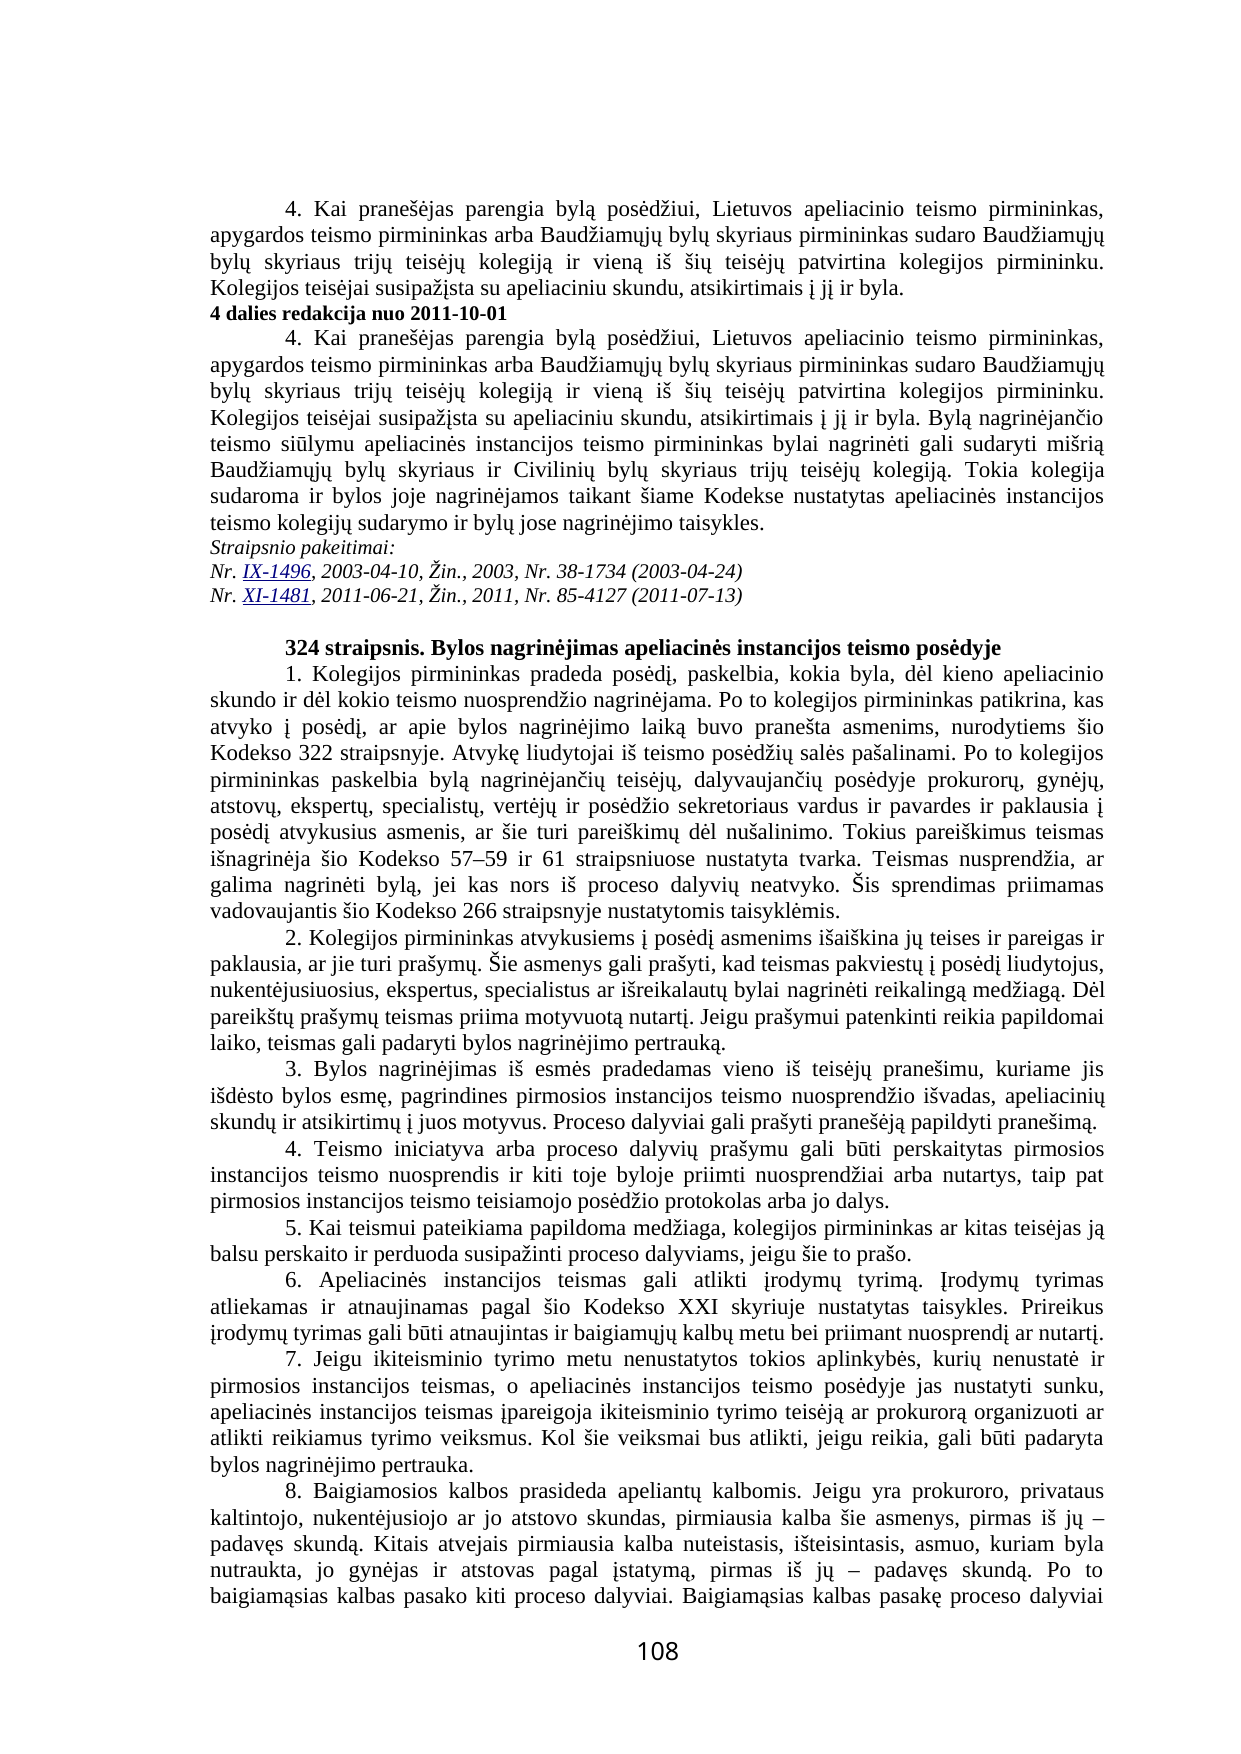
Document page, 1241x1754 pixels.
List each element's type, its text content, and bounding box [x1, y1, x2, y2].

text 4 dalies redakcija nuo 2011-10-01 [210, 300, 1106, 324]
text 8. Baigiamosios kalbos prasideda apeliantų kalbomis. Jeigu yra prokuroro, privataus kaltintojo, nukentėjusiojo ar jo atstovo skundas, pirmiausia kalba šie asmenys, pirmas iš jų – padavęs skundą. Kitais atvejais pirmiausia kalba nuteistasis, išteisintasis, asmuo, kuriam byla nutraukta, jo gynėjas ir atstovas pagal įstatymą, pirmas iš jų – padavęs skundą. Po to baigiamąsias kalbas pasako kiti proceso dalyviai. Baigiamąsias kalbas pasakę proceso dalyviai [210, 1477, 1106, 1609]
text 4. Teismo iniciatyva arba proceso dalyvių prašymu gali būti perskaitytas pirmosios instancijos teismo nuosprendis ir kiti toje byloje priimti nuosprendžiai arba nutartys, taip pat pirmosios instancijos teismo teisiamojo posėdžio protokolas arba jo dalys. [210, 1134, 1106, 1214]
text Nr. IX-1496, 2003-04-10, Žin., 2003, Nr. 38-1734 (2003-04-24) [210, 559, 1106, 583]
text 5. Kai teismui pateikiama papildoma medžiaga, kolegijos pirmininkas ar kitas teisėjas ją balsu perskaito ir perduoda susipažinti proceso dalyviams, jeigu šie to prašo. [210, 1214, 1106, 1266]
text 2. Kolegijos pirmininkas atvykusiems į posėdį asmenims išaiškina jų teises ir pareigas ir paklausia, ar jie turi prašymų. Šie asmenys gali prašyti, kad teismas pakviestų į posėdį liudytojus, nukentėjusiuosius, ekspertus, specialistus ar išreikalautų bylai nagrinėti reikalingą medžiagą. Dėl pareikštų prašymų teismas priima motyvuotą nutartį. Jeigu prašymui patenkinti reikia papildomai laiko, teismas gali padaryti bylos nagrinėjimo pertrauką. [210, 924, 1106, 1056]
text 6. Apeliacinės instancijos teismas gali atlikti įrodymų tyrimą. Įrodymų tyrimas atliekamas ir atnaujinamas pagal šio Kodekso XXI skyriuje nustatytas taisykles. Prireikus įrodymų tyrimas gali būti atnaujintas ir baigiamųjų kalbų metu bei priimant nuosprendį ar nutartį. [210, 1266, 1106, 1345]
text 1. Kolegijos pirmininkas pradeda posėdį, paskelbia, kokia byla, dėl kieno apeliacinio skundo ir dėl kokio teismo nuosprendžio nagrinėjama. Po to kolegijos pirmininkas patikrina, kas atvyko į posėdį, ar apie bylos nagrinėjimo laiką buvo pranešta asmenims, nurodytiems šio Kodekso 322 straipsnyje. Atvykę liudytojai iš teismo posėdžių salės pašalinami. Po to kolegijos pirmininkas paskelbia bylą nagrinėjančių teisėjų, dalyvaujančių posėdyje prokurorų, gynėjų, atstovų, ekspertų, specialistų, vertėjų ir posėdžio sekretoriaus vardus ir pavardes ir paklausia į posėdį atvykusius asmenis, ar šie turi pareiškimų dėl nušalinimo. Tokius pareiškimus teismas išnagrinėja šio Kodekso 57–59 ir 61 straipsniuose nustatyta tvarka. Teismas nusprendžia, ar galima nagrinėti bylą, jei kas nors iš proceso dalyvių neatvyko. Šis sprendimas priimamas vadovaujantis šio Kodekso 266 straipsnyje nustatytomis taisyklėmis. [210, 660, 1106, 924]
text Straipsnio pakeitimai: [210, 535, 1106, 559]
text 7. Jeigu ikiteisminio tyrimo metu nenustatytos tokios aplinkybės, kurių nenustatė ir pirmosios instancijos teismas, o apeliacinės instancijos teismo posėdyje jas nustatyti sunku, apeliacinės instancijos teismas įpareigoja ikiteisminio tyrimo teisėją ar prokurorą organizuoti ar atlikti reikiamus tyrimo veiksmus. Kol šie veiksmai bus atlikti, jeigu reikia, gali būti padaryta bylos nagrinėjimo pertrauka. [210, 1345, 1106, 1477]
text 4. Kai pranešėjas parengia bylą posėdžiui, Lietuvos apeliacinio teismo pirmininkas, apygardos teismo pirmininkas arba Baudžiamųjų bylų skyriaus pirmininkas sudaro Baudžiamųjų bylų skyriaus trijų teisėjų kolegiją ir vieną iš šių teisėjų patvirtina kolegijos pirmininku. Kolegijos teisėjai susipažįsta su apeliaciniu skundu, atsikirtimais į jį ir byla. Bylą nagrinėjančio teismo siūlymu apeliacinės instancijos teismo pirmininkas bylai nagrinėti gali sudaryti mišrią Baudžiamųjų bylų skyriaus ir Civilinių bylų skyriaus trijų teisėjų kolegiją. Tokia kolegija sudaroma ir bylos joje nagrinėjamos taikant šiame Kodekse nustatytas apeliacinės instancijos teismo kolegijų sudarymo ir bylų jose nagrinėjimo taisykles. [210, 324, 1106, 535]
text Nr. XI-1481, 2011-06-21, Žin., 2011, Nr. 85-4127 (2011-07-13) [210, 583, 1106, 607]
text 324 straipsnis. Bylos nagrinėjimas apeliacinės instancijos teismo posėdyje [210, 634, 1106, 660]
text 4. Kai pranešėjas parengia bylą posėdžiui, Lietuvos apeliacinio teismo pirmininkas, apygardos teismo pirmininkas arba Baudžiamųjų bylų skyriaus pirmininkas sudaro Baudžiamųjų bylų skyriaus trijų teisėjų kolegiją ir vieną iš šių teisėjų patvirtina kolegijos pirmininku. Kolegijos teisėjai susipažįsta su apeliaciniu skundu, atsikirtimais į jį ir byla. [210, 195, 1106, 300]
text 3. Bylos nagrinėjimas iš esmės pradedamas vieno iš teisėjų pranešimu, kuriame jis išdėsto bylos esmę, pagrindines pirmosios instancijos teismo nuosprendžio išvadas, apeliacinių skundų ir atsikirtimų į juos motyvus. Proceso dalyviai gali prašyti pranešėją papildyti pranešimą. [210, 1056, 1106, 1134]
